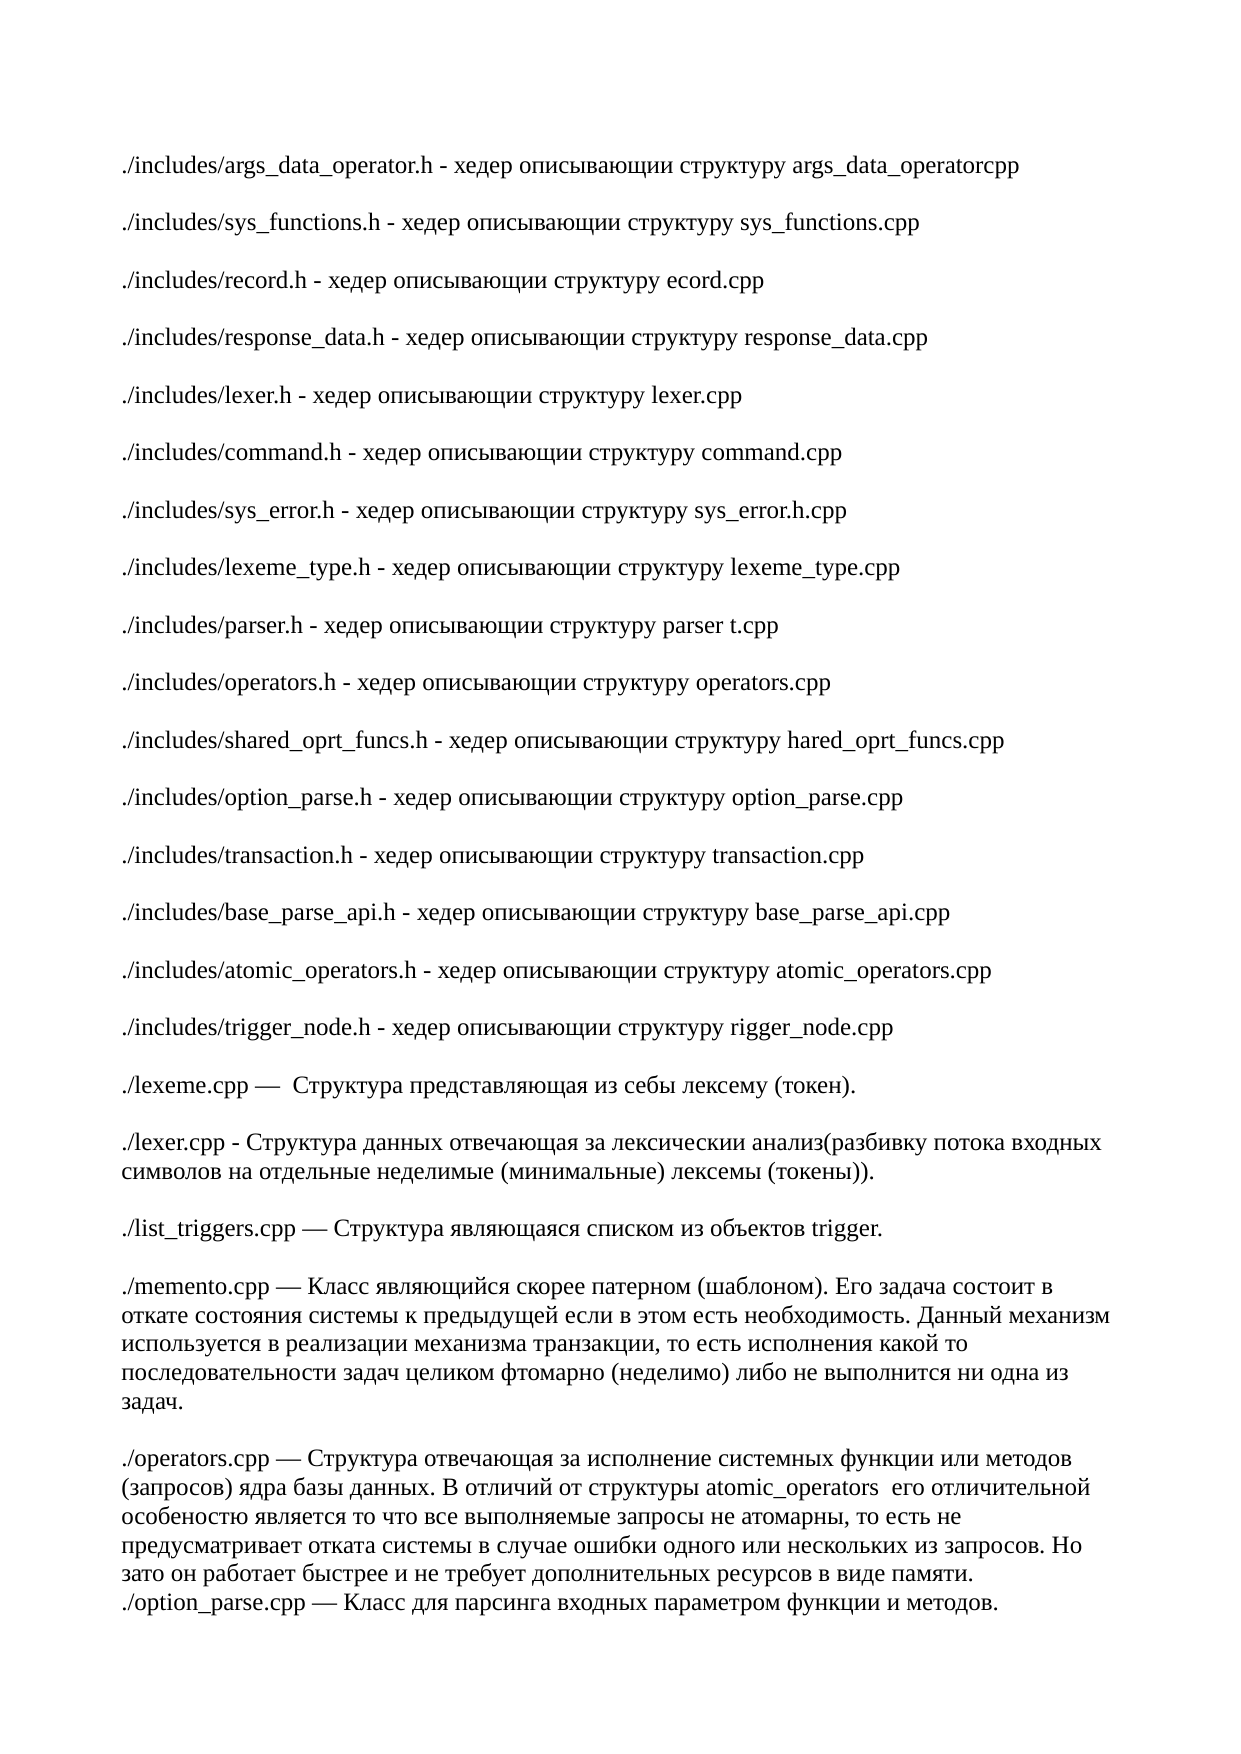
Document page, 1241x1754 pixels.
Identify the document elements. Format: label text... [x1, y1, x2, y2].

table_header ./includes/args_data_operator.h - хедер описывающии структуру args_data_operatorcpp ./includes/sys_functions.h - хедер описывающии структуру sys_functions.cpp ./includes/record.h - хедер описывающии структуру ecord.cpp ./includes/response_data.h - хедер описывающии структуру response_data.cpp ./includes/lexer.h - хедер описывающии структуру lexer.cpp ./includes/command.h - хедер описывающии структуру command.cpp ./includes/sys_error.h - хедер описывающии структуру sys_error.h.cpp ./includes/lexeme_type.h - хедер описывающии структуру lexeme_type.cpp ./includes/parser.h - хедер описывающии структуру parser t.cpp ./includes/operators.h - хедер описывающии структуру operators.cpp ./includes/shared_oprt_funcs.h - хедер описывающии структуру hared_oprt_funcs.cpp ./includes/option_parse.h - хедер описывающии структуру option_parse.cpp ./includes/transaction.h - хедер описывающии структуру transaction.cpp ./includes/base_parse_api.h - хедер описывающии структуру base_parse_api.cpp ./includes/atomic_operators.h - хедер описывающии структуру atomic_operators.cpp ./includes/trigger_node.h - хедер описывающии структуру rigger_node.cpp ./lexeme.cpp — Структура представляющая из себы лексему (токен). ./lexer.cpp - Структура данных отвечающая за лексическии анализ(разбивку потока входных символов на отдельные неделимые (минимальные) лексемы (токены)). ./list_triggers.cpp — Структура являющаяся списком из объектов trigger. ./memento.cpp — Класс являющийся скорее патерном (шаблоном). Его задача состоит в откате состояния системы к предыдущей если в этом есть необходимость. Данный механизм используется в реализации механизма транзакции, то есть исполнения какой то последовательности задач целиком фтомарно (неделимо) либо не выполнится ни одна из задач. ./operators.cpp — Структура отвечающая за исполнение системных функции или методов (запросов) ядра базы данных. В отличий от структуры atomic_operators его отличительной особеностю является то что все выполняемые запросы не атомарны, то есть не предусматривает отката системы в случае ошибки одного или нескольких из запросов. Но зато он работает быстрее и не требует дополнительных ресурсов в виде памяти. ./option_parse.cpp — Класс для парсинга входных параметром функции и методов. [118, 118, 1116, 1619]
